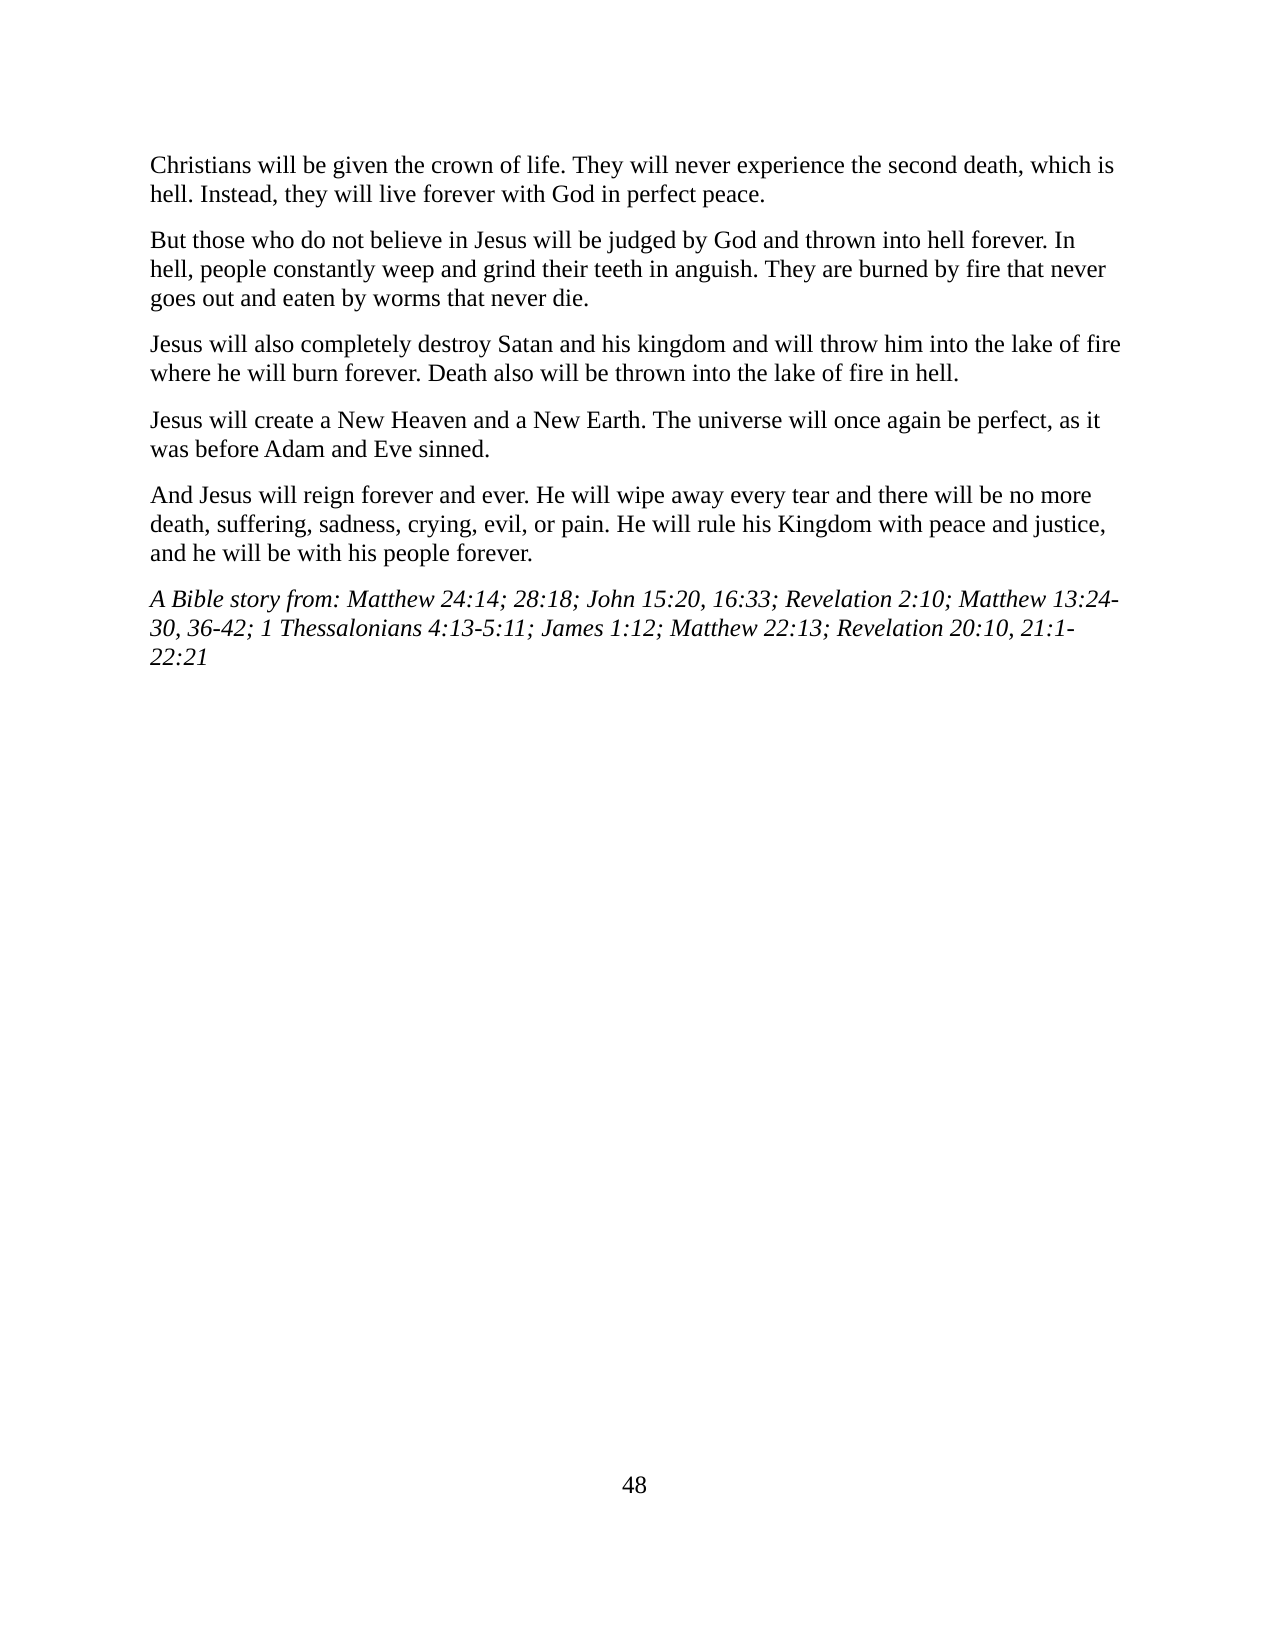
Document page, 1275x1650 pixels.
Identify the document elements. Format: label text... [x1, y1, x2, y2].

text But those who do not believe in Jesus will be judged by God and thrown into hell forever. In hell, people constantly weep and grind their teeth in anguish. They are burned by fire that never goes out and eaten by worms that never die. [150, 225, 1125, 312]
text And Jesus will reign forever and ever. He will wipe away every tear and there will be no more death, suffering, sadness, crying, evil, or pain. He will rule his Kingdom with peace and justice, and he will be with his people forever. [150, 480, 1125, 567]
text Jesus will also completely destroy Satan and his kingdom and will throw him into the lake of fire where he will burn forever. Death also will be thrown into the lake of fire in hell. [150, 329, 1125, 387]
text Jesus will create a New Heaven and a New Earth. The universe will once again be perfect, as it was before Adam and Eve sinned. [150, 405, 1125, 462]
text A Bible story from: Matthew 24:14; 28:18; John 15:20, 16:33; Revelation 2:10; Matthew 13:24-30, 36-42; 1 Thessalonians 4:13-5:11; James 1:12; Matthew 22:13; Revelation 20:10, 21:1-22:21 [150, 584, 1125, 671]
text Christians will be given the crown of life. They will never experience the second death, which is hell. Instead, they will live forever with God in perfect peace. [150, 150, 1125, 207]
